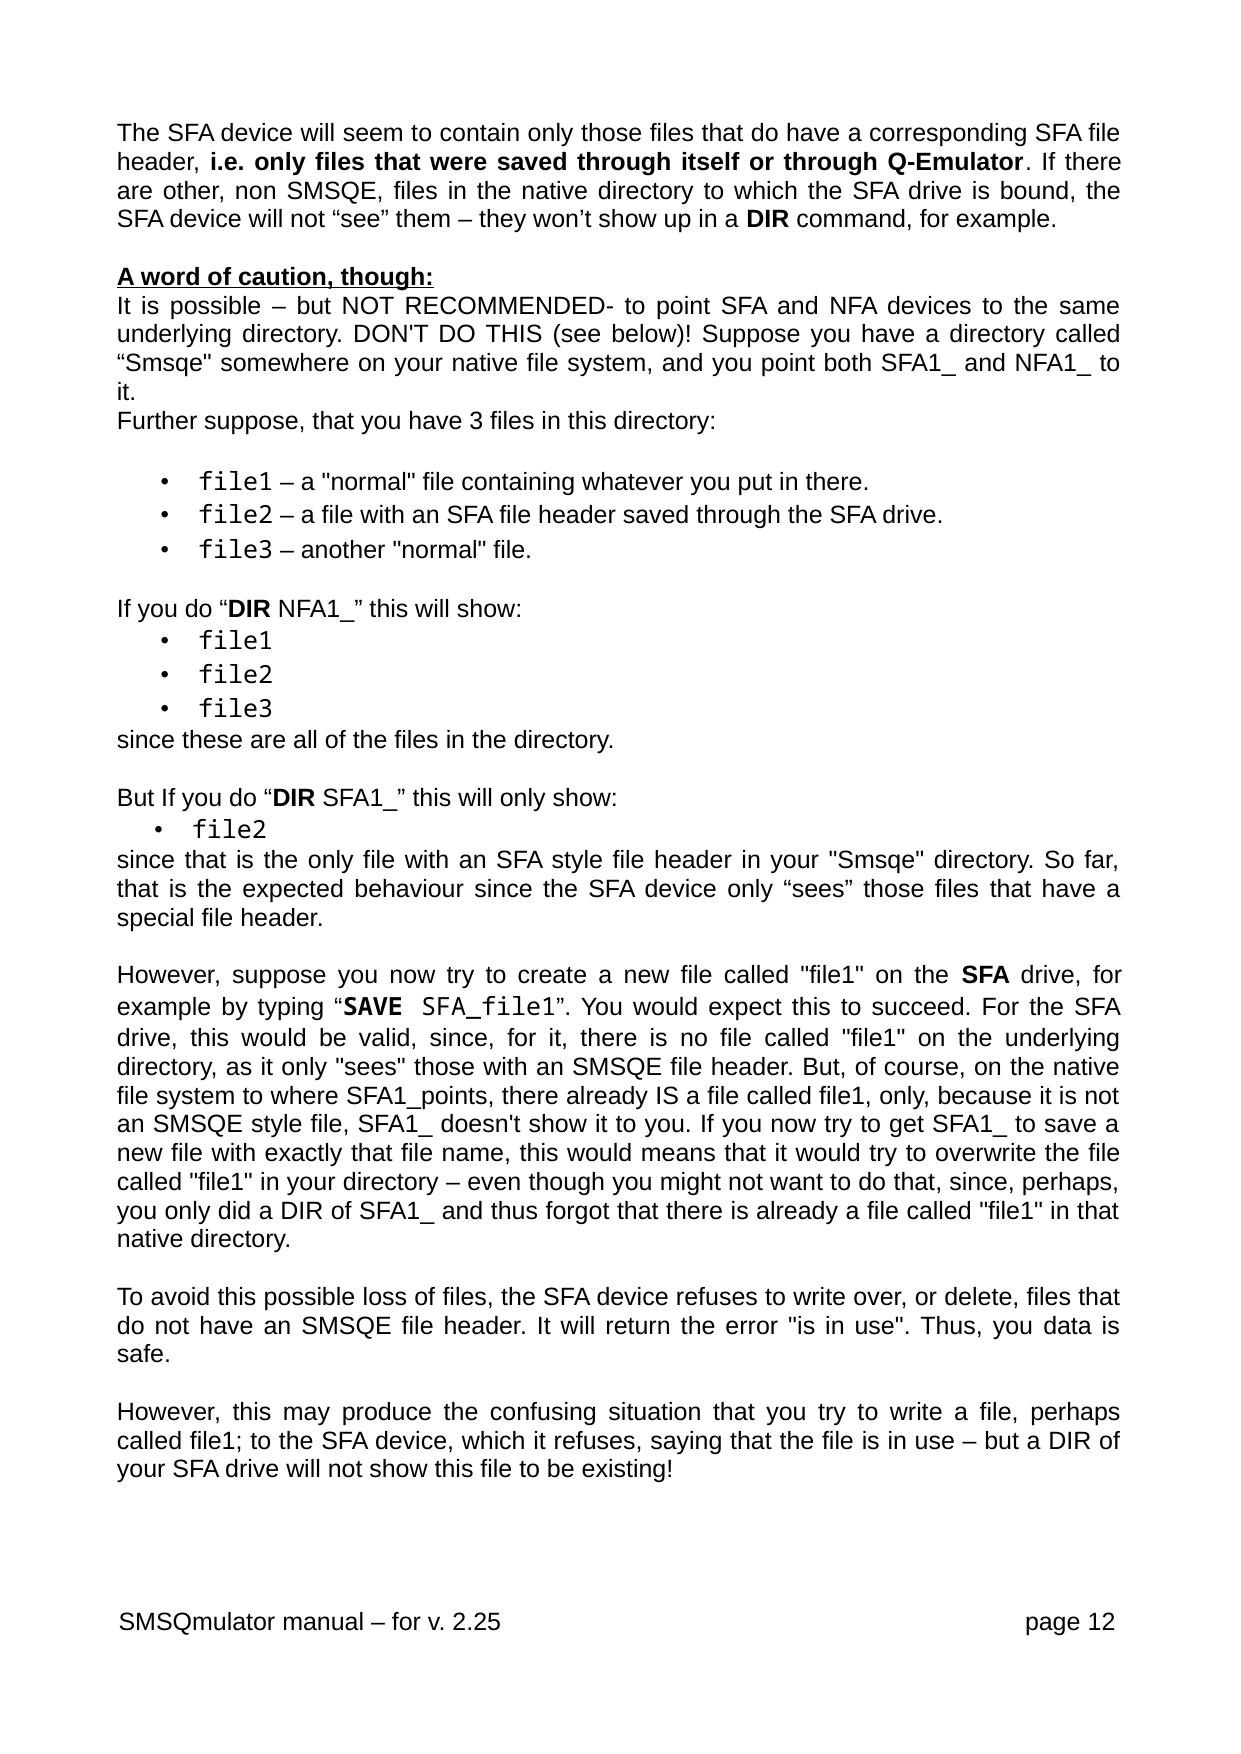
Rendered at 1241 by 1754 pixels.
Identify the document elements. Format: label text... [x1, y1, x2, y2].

text The SFA device will seem to contain only those files that do have a corresponding SFA file header, i.e. only files that were saved through itself or through Q-Emulator. If there are other, non SMSQE, files in the native directory to which the SFA drive is bound, the SFA device will not “see” them – they won’t show up in a DIR command, for example. [117, 118, 1122, 233]
list file3 – another "normal" file. [160, 531, 1122, 565]
list file1 – a "normal" file containing whatever you put in there. [160, 463, 1122, 497]
text since these are all of the files in the directory. [117, 725, 1122, 754]
text However, this may produce the confusing situation that you try to write a file, perhaps called file1; to the SFA device, which it refuses, saying that the file is in use – but a DIR of your SFA drive will not show this file to be existing! [117, 1397, 1122, 1483]
text To avoid this possible loss of files, the SFA device refuses to write over, or delete, files that do not have an SMSQE file header. It will return the error "is in use". Thus, you data is safe. [117, 1282, 1122, 1368]
list file1 [160, 623, 1122, 657]
text A word of caution, though: [117, 262, 1122, 291]
text Further suppose, that you have 3 files in this directory: [117, 406, 1122, 434]
text But If you do “DIR SFA1_” this will only show: [117, 782, 1122, 811]
text However, suppose you now try to create a new file called "file1" on the SFA drive, for example by typing “SAVE SFA_file1”. You would expect this to succeed. For the SFA drive, this would be valid, since, for it, there is no file called "file1" on the underlying directory, as it only "sees" those with an SMSQE file header. But, of course, on the native file system to where SFA1_points, there already IS a file called file1, only, because it is not an SMSQE style file, SFA1_ doesn't show it to you. If you now try to get SFA1_ to save a new file with exactly that file name, this would means that it would try to overwrite the file called "file1" in your directory – even though you might not want to do that, since, perhaps, you only did a DIR of SFA1_ and thus forgot that there is already a file called "file1" in that native directory. [117, 960, 1122, 1253]
text since that is the only file with an SFA style file header in your "Smsqe" directory. So far, that is the expected behaviour since the SFA device only “sees” those files that have a special file header. [117, 845, 1122, 932]
list file2 – a file with an SFA file header saved through the SFA drive. [160, 497, 1122, 531]
list file2 [154, 811, 1122, 845]
text It is possible – but NOT RECOMMENDED- to point SFA and NFA devices to the same underlying directory. DON'T DO THIS (see below)! Suppose you have a directory called “Smsqe" somewhere on your native file system, and you point both SFA1_ and NFA1_ to it. [117, 291, 1122, 406]
text If you do “DIR NFA1_” this will show: [117, 594, 1122, 623]
list file3 [160, 691, 1122, 725]
list file2 [160, 657, 1122, 691]
